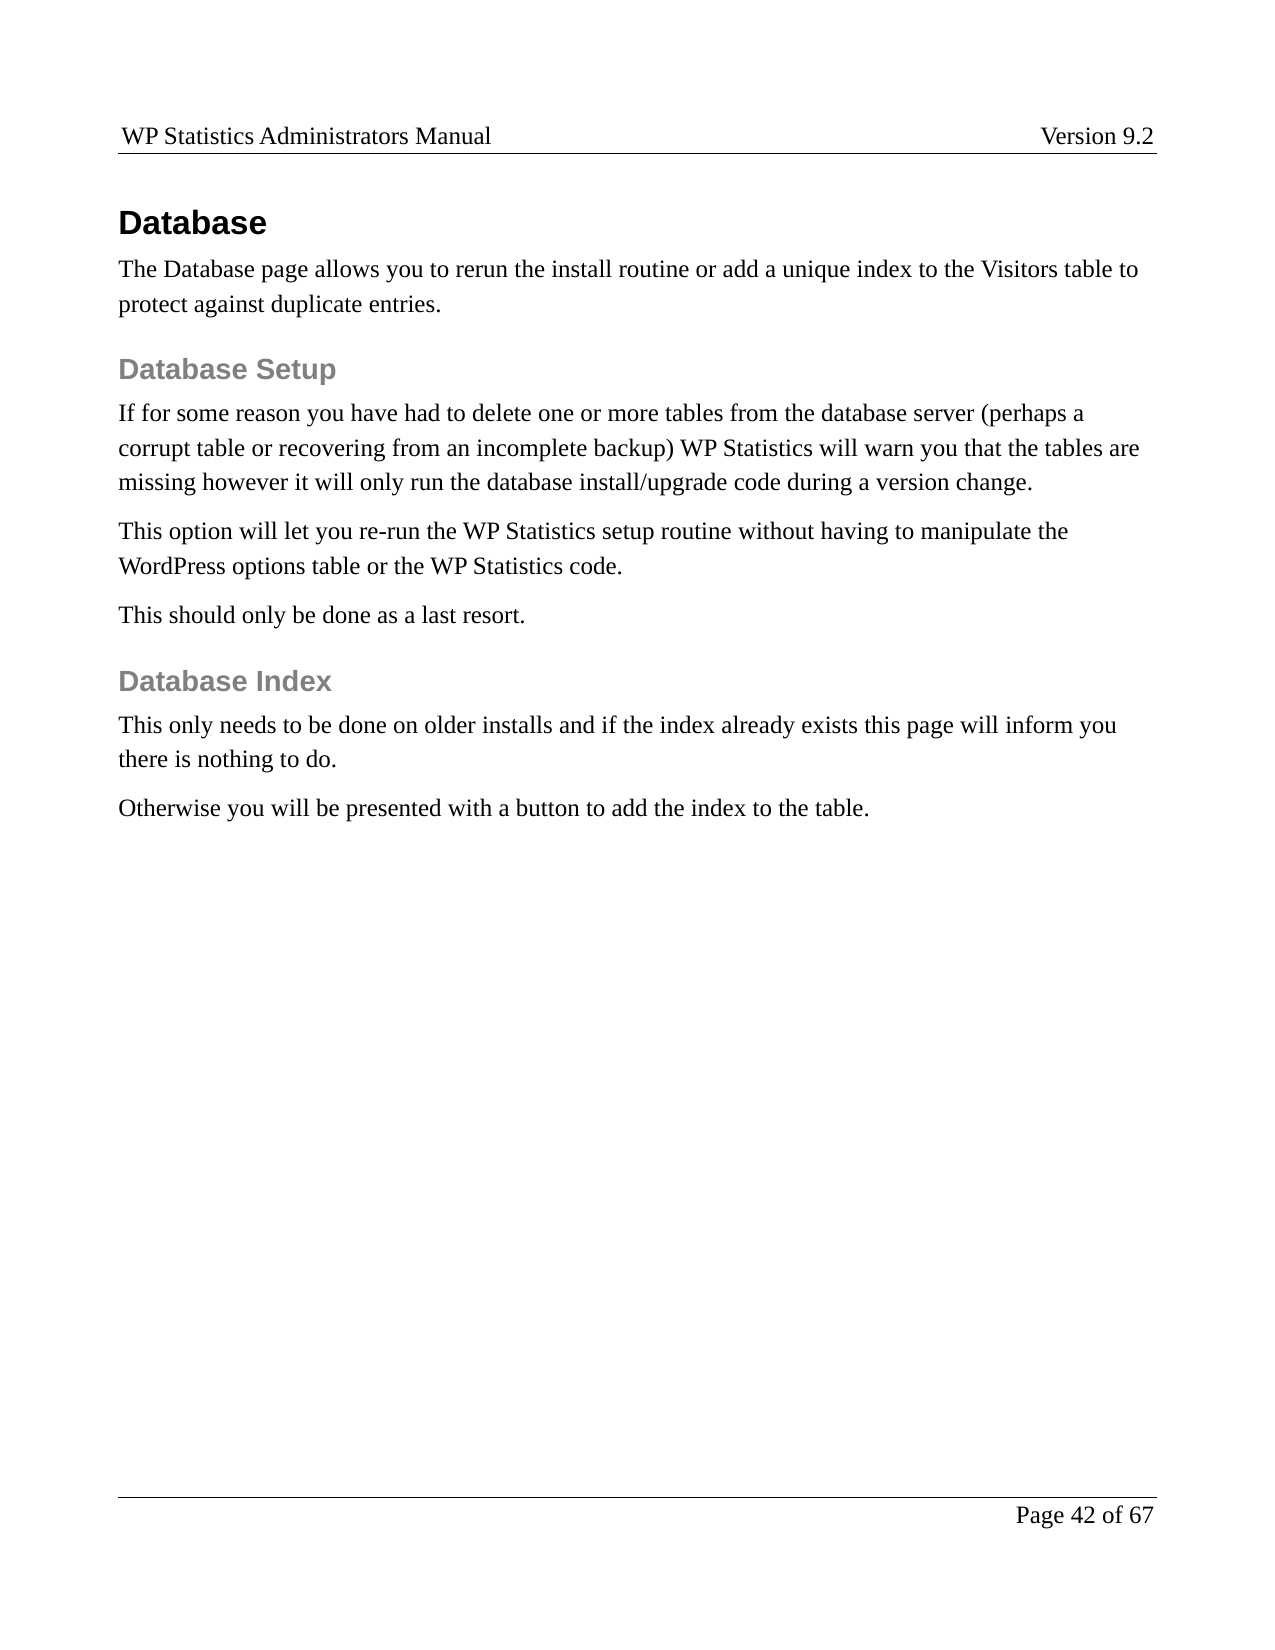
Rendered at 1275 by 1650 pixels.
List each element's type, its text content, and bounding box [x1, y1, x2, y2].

subtitle Database Setup [118, 352, 1157, 386]
text If for some reason you have had to delete one or more tables from the database server (perhaps a corrupt table or recovering from an incomplete backup) WP Statistics will warn you that the tables are missing however it will only run the database install/upgrade code during a version change. [118, 398, 1157, 496]
text The Database page allows you to rerun the install routine or add a unique index to the Visitors table to protect against duplicate entries. [118, 254, 1157, 317]
subtitle Database [118, 203, 1157, 242]
text This only needs to be done on older installs and if the index already exists this page will inform you there is nothing to do. [118, 710, 1157, 773]
subtitle Database Index [118, 664, 1157, 697]
text This should only be done as a last resort. [118, 600, 1157, 629]
text This option will let you re-run the WP Statistics setup routine without having to manipulate the WordPress options table or the WP Statistics code. [118, 516, 1157, 580]
text Otherwise you will be presented with a button to add the index to the table. [118, 793, 1157, 822]
